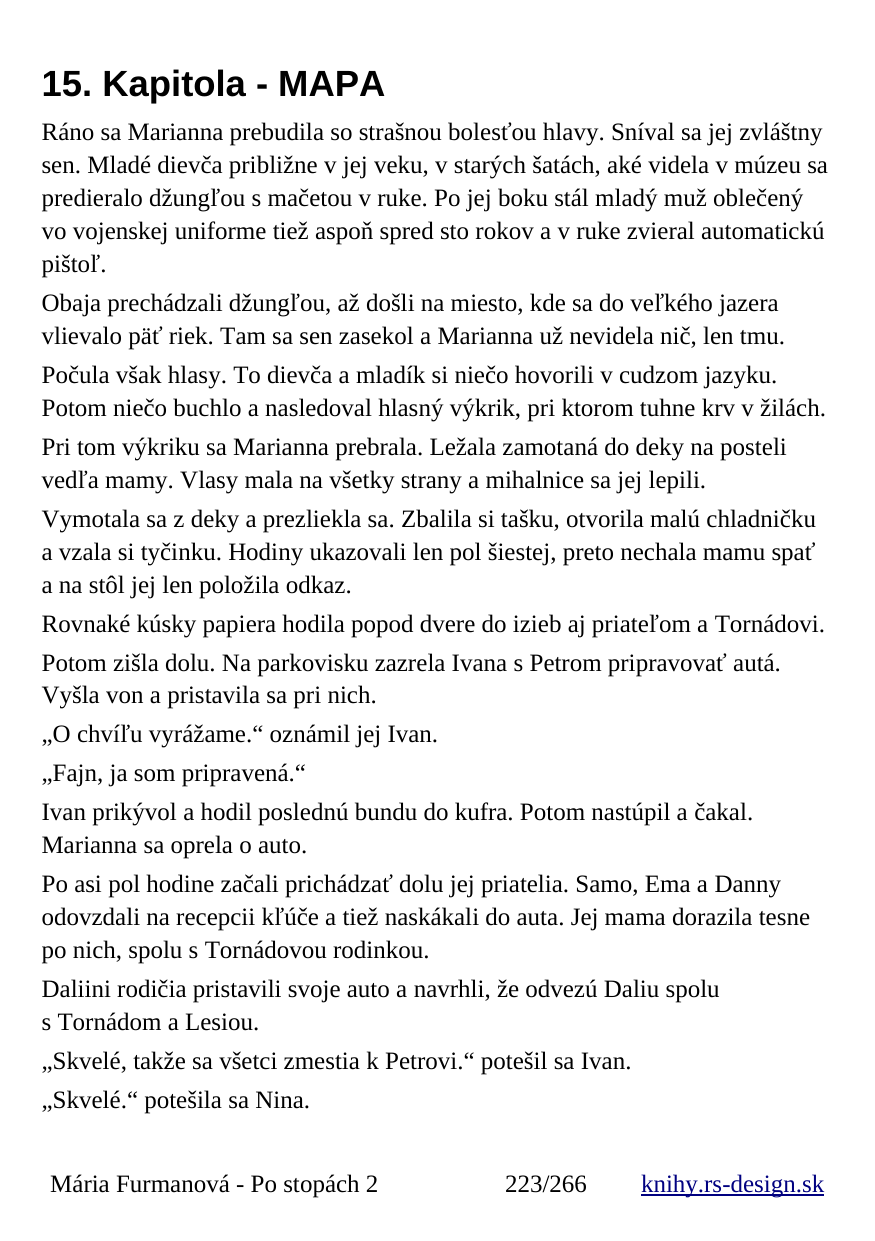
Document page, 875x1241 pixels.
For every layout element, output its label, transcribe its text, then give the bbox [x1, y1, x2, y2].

text Počula však hlasy. To dievča a mladík si niečo hovorili v cudzom jazyku. Potom niečo buchlo a nasledoval hlasný výkrik, pri ktorom tuhne krv v žilách. [41, 360, 833, 421]
text Rovnaké kúsky papiera hodila popod dvere do izieb aj priateľom a Tornádovi. [41, 609, 833, 637]
text Daliini rodičia pristavili svoje auto a navrhli, že odvezú Daliu spolu s Tornádom a Lesiou. [41, 974, 833, 1036]
text Pri tom výkriku sa Marianna prebrala. Ležala zamotaná do deky na posteli vedľa mamy. Vlasy mala na všetky strany a mihalnice sa jej lepili. [41, 432, 833, 493]
subtitle 15. Kapitola - MAPA [41, 62, 833, 104]
text Obaja prechádzali džungľou, až došli na miesto, kde sa do veľkého jazera vlievalo päť riek. Tam sa sen zasekol a Marianna už nevidela nič, len tmu. [41, 288, 833, 349]
text „Skvelé, takže sa všetci zmestia k Petrovi.“ potešil sa Ivan. [41, 1046, 833, 1075]
text „Skvelé.“ potešila sa Nina. [41, 1085, 833, 1114]
text „O chvíľu vyrážame.“ oznámil jej Ivan. [41, 719, 833, 748]
text Potom zišla dolu. Na parkovisku zazrela Ivana s Petrom pripravovať autá. Vyšla von a pristavila sa pri nich. [41, 648, 833, 709]
text Ráno sa Marianna prebudila so strašnou bolesťou hlavy. Sníval sa jej zvláštny sen. Mladé dievča približne v jej veku, v starých šatách, aké videla v múzeu sa predieralo džungľou s mačetou v ruke. Po jej boku stál mladý muž oblečený vo vojenskej uniforme tiež aspoň spred sto rokov a v ruke zvieral automatickú pištoľ. [41, 117, 833, 277]
text Po asi pol hodine začali prichádzať dolu jej priatelia. Samo, Ema a Danny odovzdali na recepcii kľúče a tiež naskákali do auta. Jej mama dorazila tesne po nich, spolu s Tornádovou rodinkou. [41, 869, 833, 964]
text Ivan prikývol a hodil poslednú bundu do kufra. Potom nastúpil a čakal. Marianna sa oprela o auto. [41, 797, 833, 859]
text Vymotala sa z deky a prezliekla sa. Zbalila si tašku, otvorila malú chladničku a vzala si tyčinku. Hodiny ukazovali len pol šiestej, preto nechala mamu spať a na stôl jej len položila odkaz. [41, 504, 833, 598]
text „Fajn, ja som pripravená.“ [41, 758, 833, 787]
